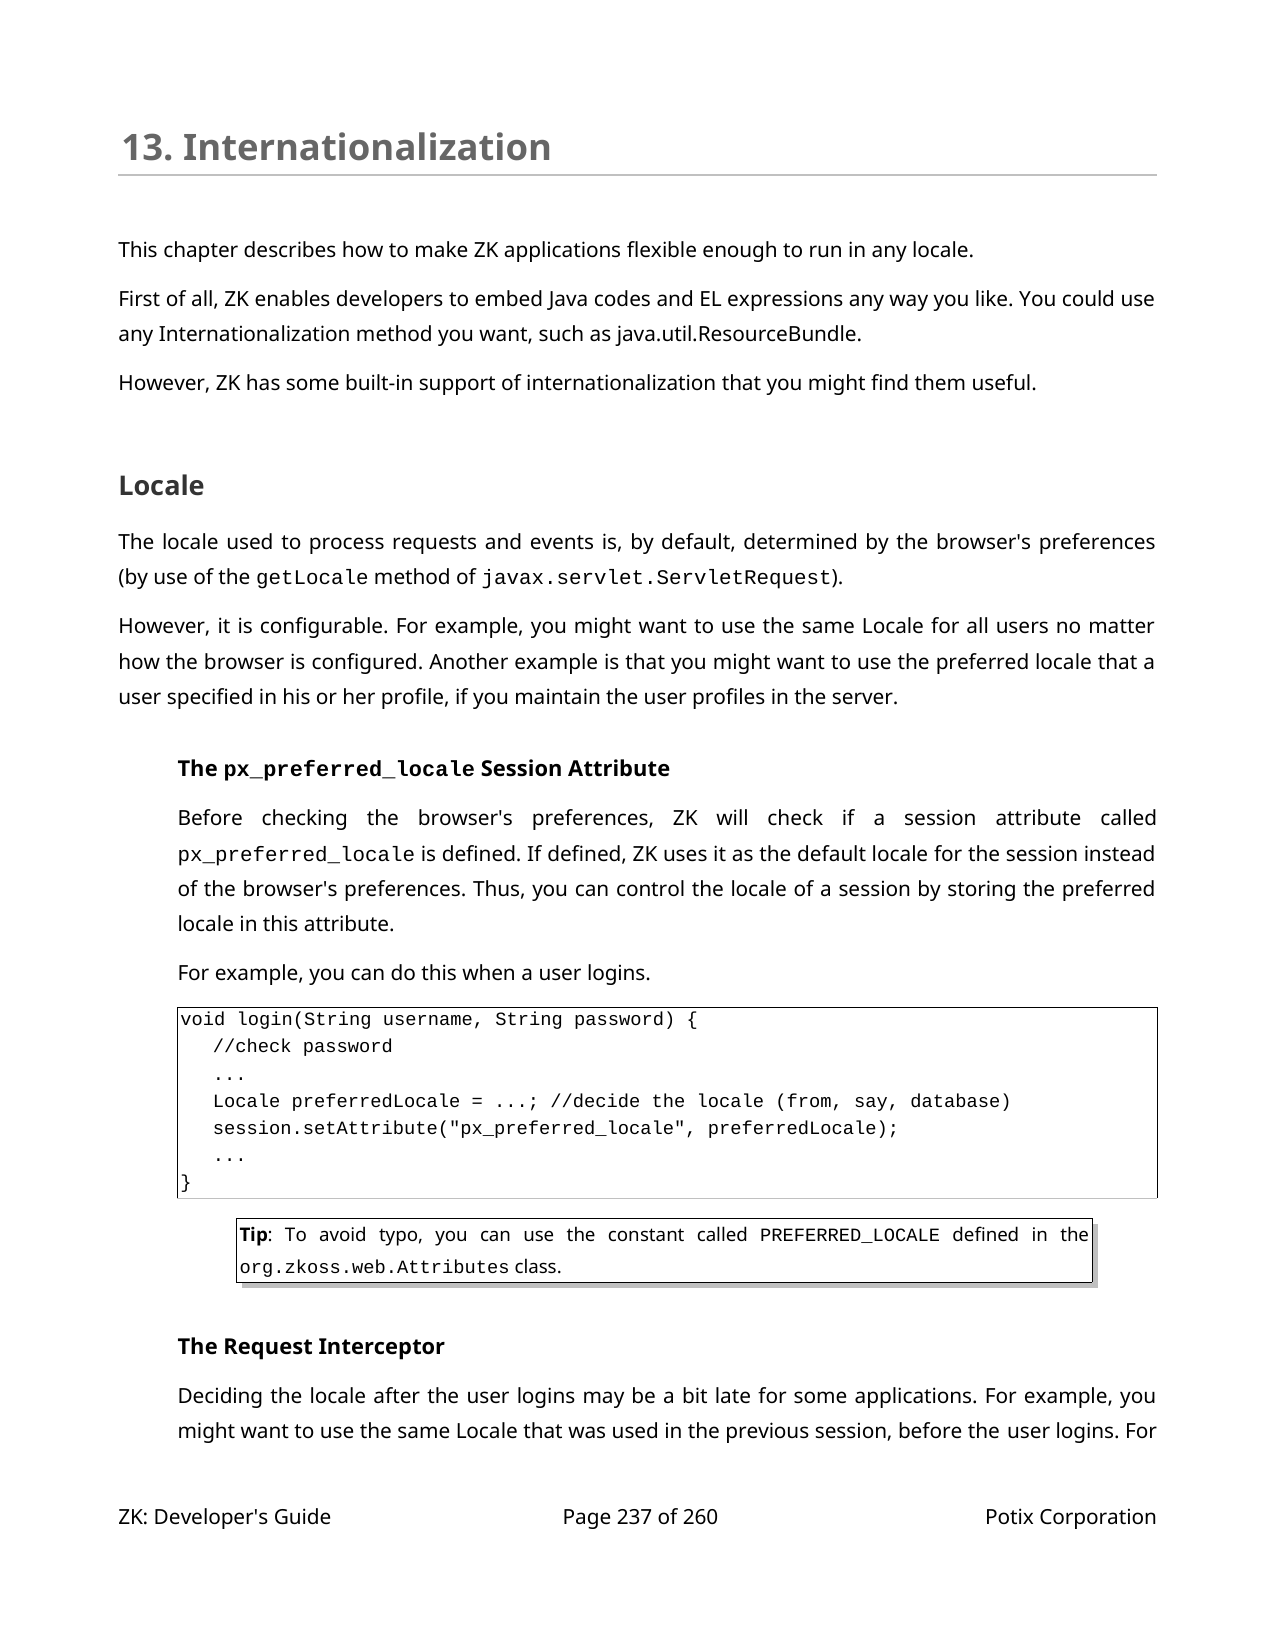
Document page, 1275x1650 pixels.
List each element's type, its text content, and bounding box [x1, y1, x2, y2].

text The locale used to process requests and events is, by default, determined by the browser's preferences (by use of the getLocale method of javax.servlet.ServletRequest). [118, 527, 1157, 591]
subtitle 13. Internationalization [118, 118, 1157, 174]
text Tip: To avoid typo, you can use the constant called PREFERRED_LOCALE defined in the org.zkoss.web.Attributes class. [237, 1219, 1092, 1282]
subtitle The Request Interceptor [177, 1331, 1157, 1361]
text Locale preferredLocale = ...; //decide the locale (from, say, database) [178, 1089, 1157, 1113]
subtitle Locale [118, 467, 1157, 504]
text This chapter describes how to make ZK applications flexible enough to run in any locale. [118, 235, 1157, 263]
text First of all, ZK enables developers to embed Java codes and EL expressions any way you like. You could use any Internationalization method you want, such as java.util.ResourceBundle. [118, 284, 1157, 347]
text For example, you can do this when a user logins. [177, 958, 1157, 987]
text However, ZK has some built-in support of internationalization that you might find them useful. [118, 368, 1157, 396]
subtitle The px_preferred_locale Session Attribute [177, 753, 1157, 783]
text ... [178, 1062, 1157, 1086]
text session.setAttribute("px_preferred_locale", preferredLocale); [178, 1116, 1157, 1140]
text Deciding the locale after the user logins may be a bit late for some applications. For example, you might want to use the same Locale that was used in the previous session, before the user logins. For [177, 1381, 1157, 1444]
text } [178, 1170, 1157, 1198]
text //check password [178, 1034, 1157, 1059]
text Before checking the browser's preferences, ZK will check if a session attribute called px_preferred_locale is defined. If defined, ZK uses it as the default locale for the session instead of the browser's preferences. Thus, you can control the locale of a session by storing the preferred locale in this attribute. [177, 803, 1157, 938]
text ... [178, 1143, 1157, 1167]
text However, it is configurable. For example, you might want to use the same Locale for all users no matter how the browser is configured. Another example is that you might want to use the preferred locale that a user specified in his or her profile, if you maintain the user profiles in the server. [118, 612, 1157, 710]
text void login(String username, String password) { [178, 1008, 1157, 1031]
